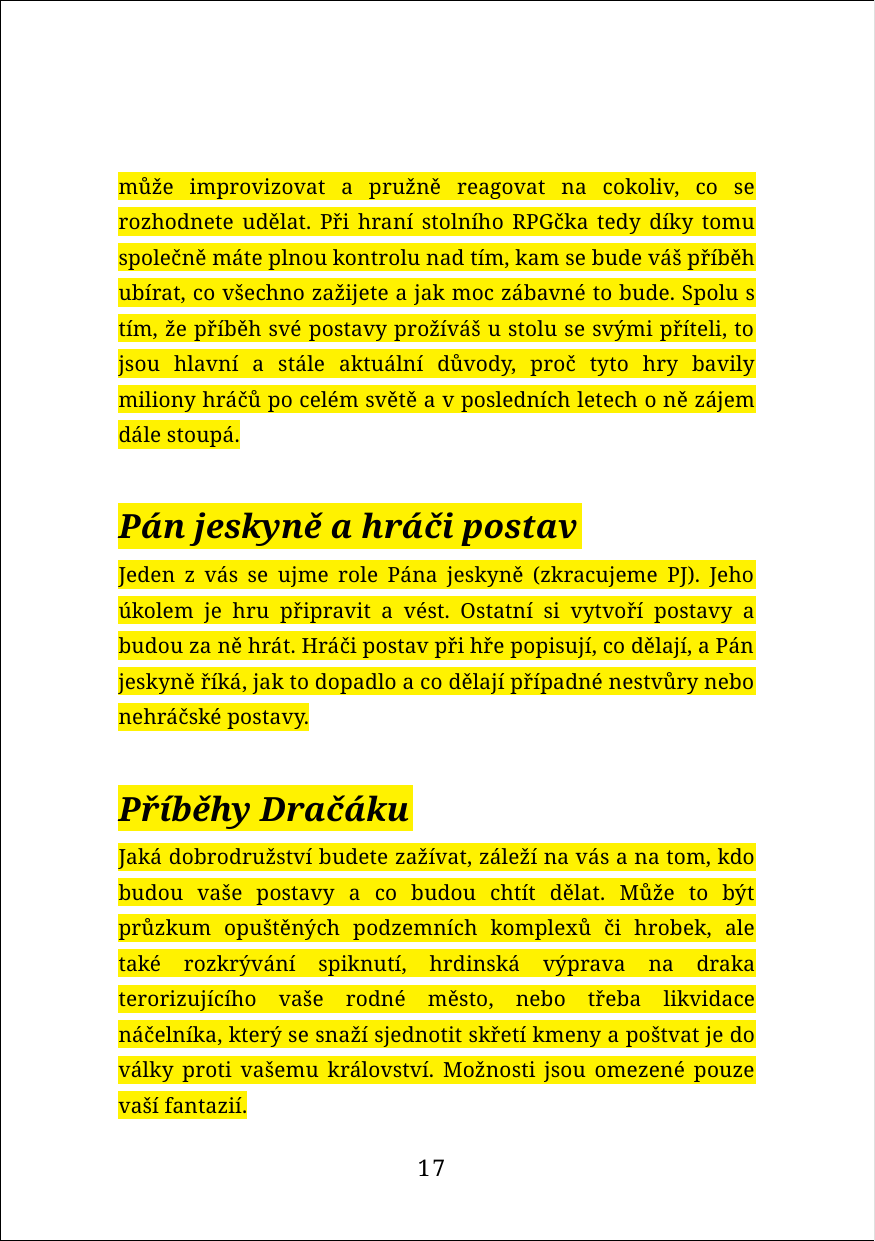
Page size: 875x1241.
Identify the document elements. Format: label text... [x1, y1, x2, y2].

text může improvizovat a pružně reagovat na cokoliv, co se rozhodnete udělat. Při hraní stolního RPGčka tedy díky tomu společně máte plnou kontrolu nad tím, kam se bude váš příběh ubírat, co všechno zažijete a jak moc zábavné to bude. Spolu s tím, že příběh své postavy prožíváš u stolu se svými příteli, to jsou hlavní a stále aktuální důvody, proč tyto hry bavily miliony hráčů po celém světě a v posledních letech o ně zájem dále stoupá. [118, 172, 756, 449]
text Jaká dobrodružství budete zažívat, záleží na vás a na tom, kdo budou vaše postavy a co budou chtít dělat. Může to být průzkum opuštěných podzemních komplexů či hrobek, ale také rozkrývání spiknutí, hrdinská výprava na draka terorizujícího vaše rodné město, nebo třeba likvidace náčelníka, který se snaží sjednotit skřetí kmeny a poštvat je do války proti vašemu království. Možnosti jsou omezené pouze vaší fantazií. [118, 842, 756, 1119]
subtitle Pán jeskyně a hráči postav [118, 503, 756, 549]
text Jeden z vás se ujme role Pána jeskyně (zkracujeme PJ). Jeho úkolem je hru připravit a vést. Ostatní si vytvoří postavy a budou za ně hrát. Hráči postav při hře popisují, co dělají, a Pán jeskyně říká, jak to dopadlo a co dělají případné nestvůry nebo nehráčské postavy. [118, 560, 756, 731]
subtitle Příběhy Dračáku [118, 785, 756, 831]
